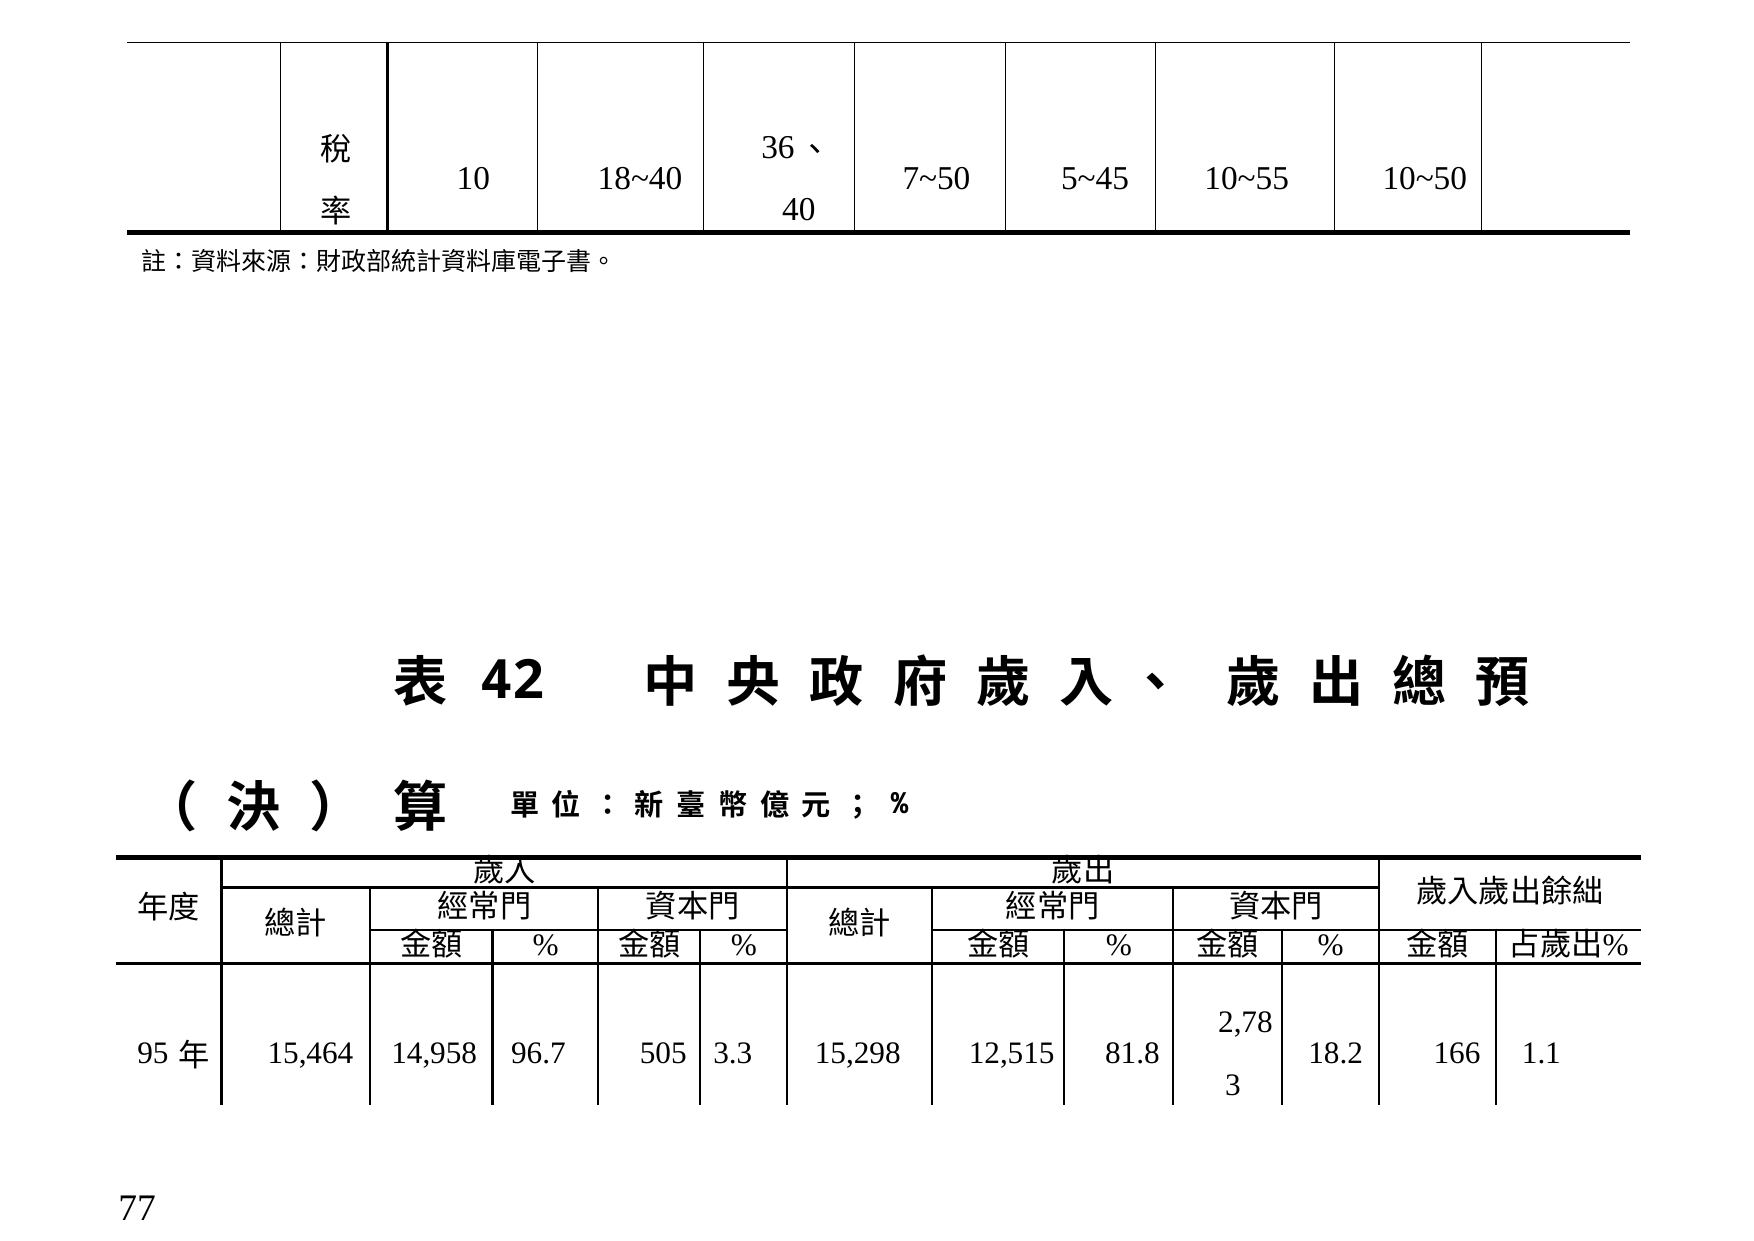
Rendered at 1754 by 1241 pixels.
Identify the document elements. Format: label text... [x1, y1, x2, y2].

table_cell 5~45 [1006, 43, 1155, 230]
text 註：資料來源：財政部統計資料庫電子書。 [128, 242, 1543, 278]
table_cell 金額 [1174, 931, 1281, 962]
table_cell [1482, 43, 1629, 230]
table_cell 10~55 [1156, 43, 1334, 230]
table_cell 10~50 [1335, 43, 1481, 230]
table_cell [127, 43, 280, 230]
table_cell 36、40 [704, 43, 854, 230]
table_cell % [494, 931, 597, 962]
table_cell 資本門 [1174, 889, 1378, 928]
table_cell 資本門 [599, 889, 786, 928]
subtitle 表42 中央政府歲入、歲出總預（決）算 單位：新臺幣億元；% [128, 605, 1628, 855]
table_header 年度 [116, 860, 220, 962]
table_cell 金額 [1380, 931, 1495, 962]
table_cell 18~40 [538, 43, 703, 230]
table_cell 12,515 [933, 965, 1063, 1105]
table_cell % [1283, 931, 1378, 962]
table_cell 3.3 [701, 965, 786, 1105]
table_cell 總計 [223, 889, 369, 962]
table_cell 81.8 [1065, 965, 1172, 1105]
table_cell 7~50 [855, 43, 1005, 230]
table_cell 505 [599, 965, 699, 1105]
table_cell 18.2 [1283, 965, 1378, 1105]
table_cell 95年 [116, 965, 220, 1105]
table_cell 96.7 [494, 965, 597, 1105]
table_cell 金額 [371, 931, 491, 962]
table_cell 稅率 [281, 43, 386, 230]
table_cell 經常門 [371, 889, 597, 928]
table_cell 2,783 [1174, 965, 1281, 1105]
table_cell 占歲出% [1497, 931, 1641, 962]
table_cell 1.1 [1497, 965, 1641, 1105]
table_cell 金額 [933, 931, 1063, 962]
table_cell % [701, 931, 786, 962]
table_header 歲入歲出餘絀 [1380, 860, 1641, 928]
table_cell 金額 [599, 931, 699, 962]
table_cell 15,464 [223, 965, 369, 1105]
table_cell 經常門 [933, 889, 1172, 928]
table_cell 總計 [788, 889, 931, 962]
table_cell 10 [389, 43, 537, 230]
table_cell % [1065, 931, 1172, 962]
table_cell 15,298 [788, 965, 931, 1105]
table_cell 166 [1380, 965, 1495, 1105]
table_header 歲出 [788, 860, 1378, 886]
table_cell 14,958 [371, 965, 491, 1105]
table_header 歲入 [223, 860, 786, 886]
